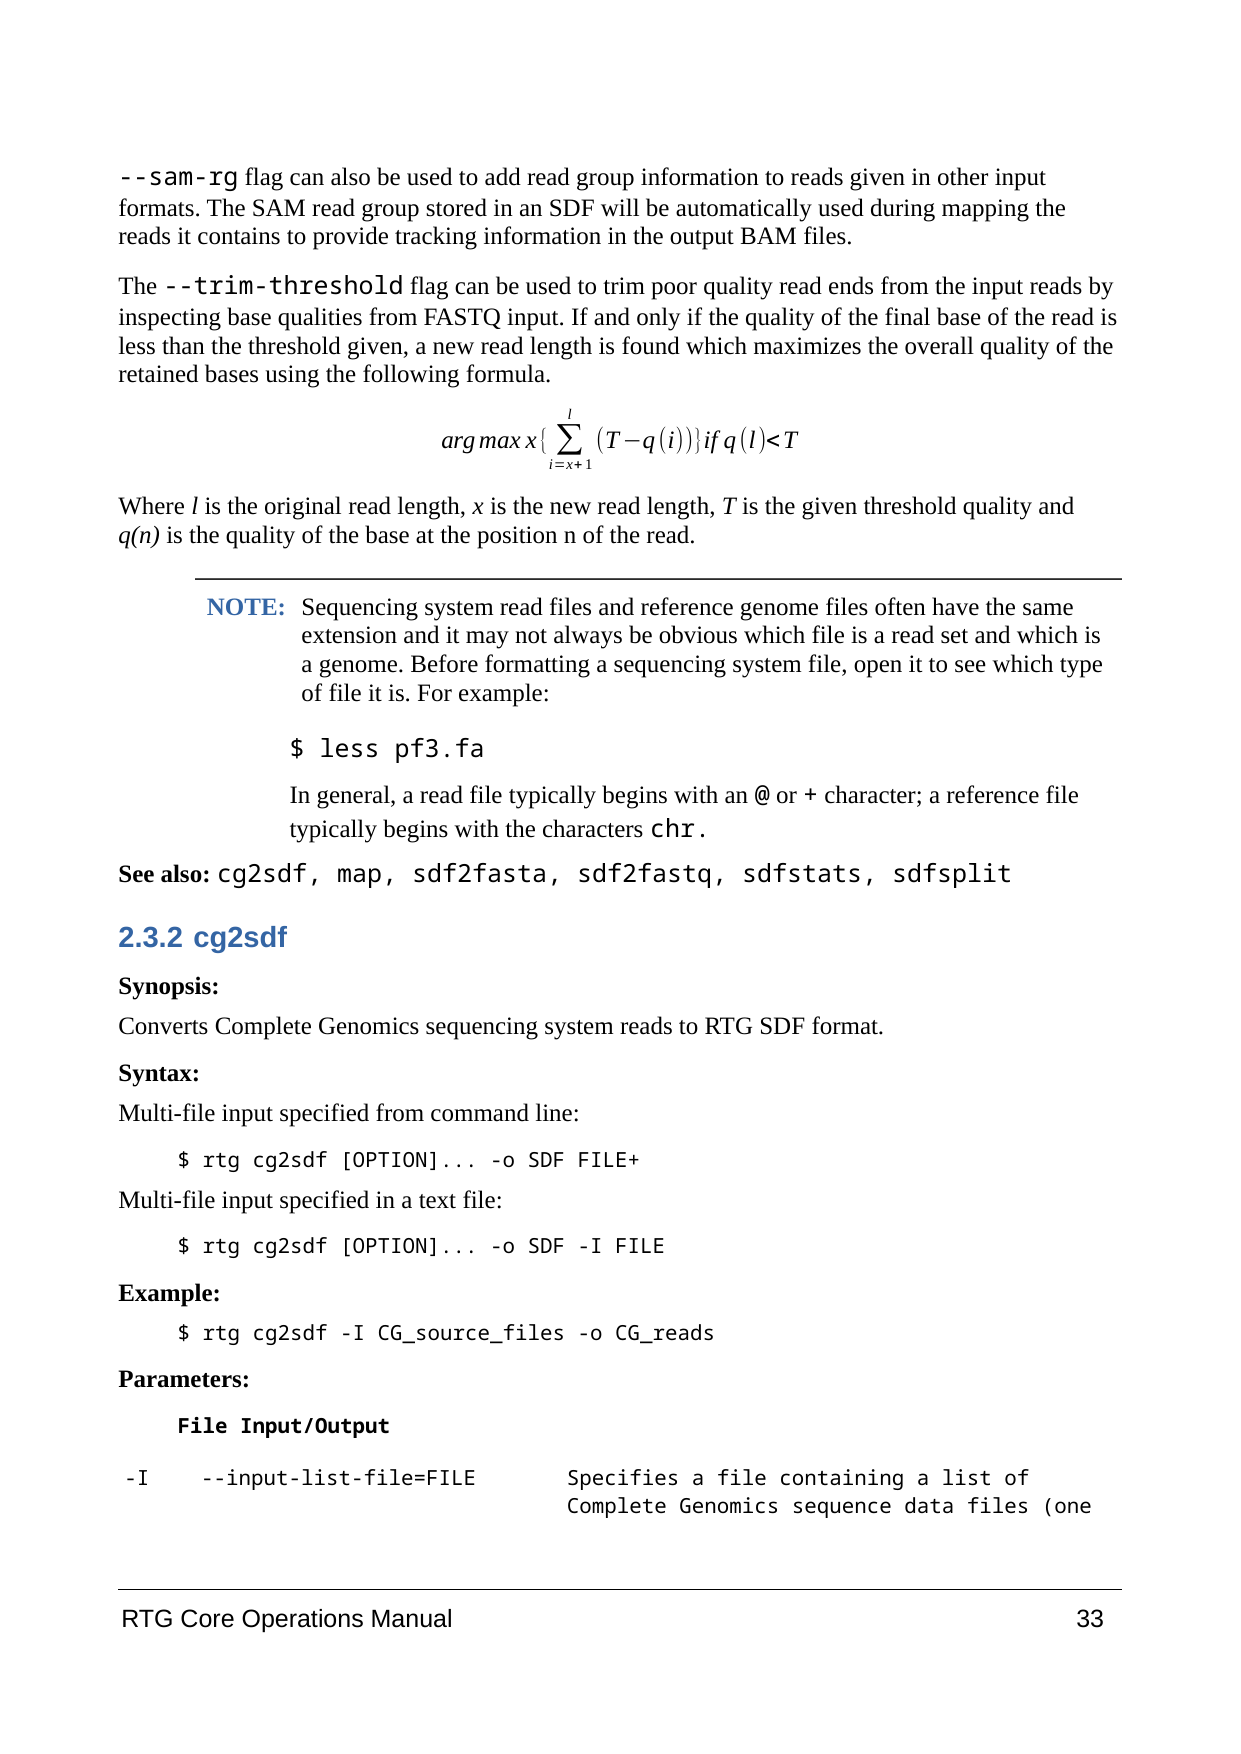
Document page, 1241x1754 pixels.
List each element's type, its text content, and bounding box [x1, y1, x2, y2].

subtitle Parameters: [118, 1364, 1122, 1393]
text $ rtg cg2sdf [OPTION]... -o SDF -I FILE [177, 1232, 1122, 1260]
table_header Specifies a file containing a list of Complete Genomics sequence data files (one [561, 1451, 1122, 1520]
subtitle cg2sdf [118, 920, 1122, 953]
text Multi-file input specified from command line: [118, 1098, 1122, 1127]
text $ rtg cg2sdf [OPTION]... -o SDF FILE+ [177, 1145, 1122, 1173]
text The --trim-threshold flag can be used to trim poor quality read ends from the input reads by inspecting base qualities from FASTQ input. If and only if the quality of the final base of the read is less than the threshold given, a new read length is found which maximizes the overall quality of the retained bases using the following formula. [118, 268, 1122, 388]
text $ rtg cg2sdf -I CG_source_files -o CG_reads [177, 1318, 1122, 1347]
text $ less pf3.fa [289, 730, 1122, 764]
text In general, a read file typically begins with an @ or + character; a reference file typically begins with the characters chr. [289, 776, 1122, 844]
table_header -I [118, 1451, 195, 1520]
subtitle Synopsis: [118, 971, 1122, 1000]
text Converts Complete Genomics sequencing system reads to RTG SDF format. [118, 1011, 1122, 1040]
text --sam-rg flag can also be used to add read group information to reads given in other input formats. The SAM read group stored in an SDF will be automatically used during mapping the reads it contains to provide tracking information in the output BAM files. [118, 159, 1122, 250]
text NOTE: Sequencing system read files and reference genome files often have the same extension and it may not always be obvious which file is a read set and which is a genome. Before formatting a sequencing system file, open it to see which type of file it is. For example: [195, 581, 1122, 719]
text Where l is the original read length, x is the new read length, T is the given threshold quality and q(n) is the quality of the base at the position n of the read. [118, 491, 1122, 548]
subtitle Example: [118, 1278, 1122, 1306]
table_header --input-list-file=FILE [195, 1451, 561, 1520]
text File Input/Output [177, 1411, 1122, 1439]
text See also: cg2sdf, map, sdf2fasta, sdf2fastq, sdfstats, sdfsplit [118, 856, 1122, 890]
subtitle Syntax: [118, 1058, 1122, 1087]
text Multi-file input specified in a text file: [118, 1185, 1122, 1214]
